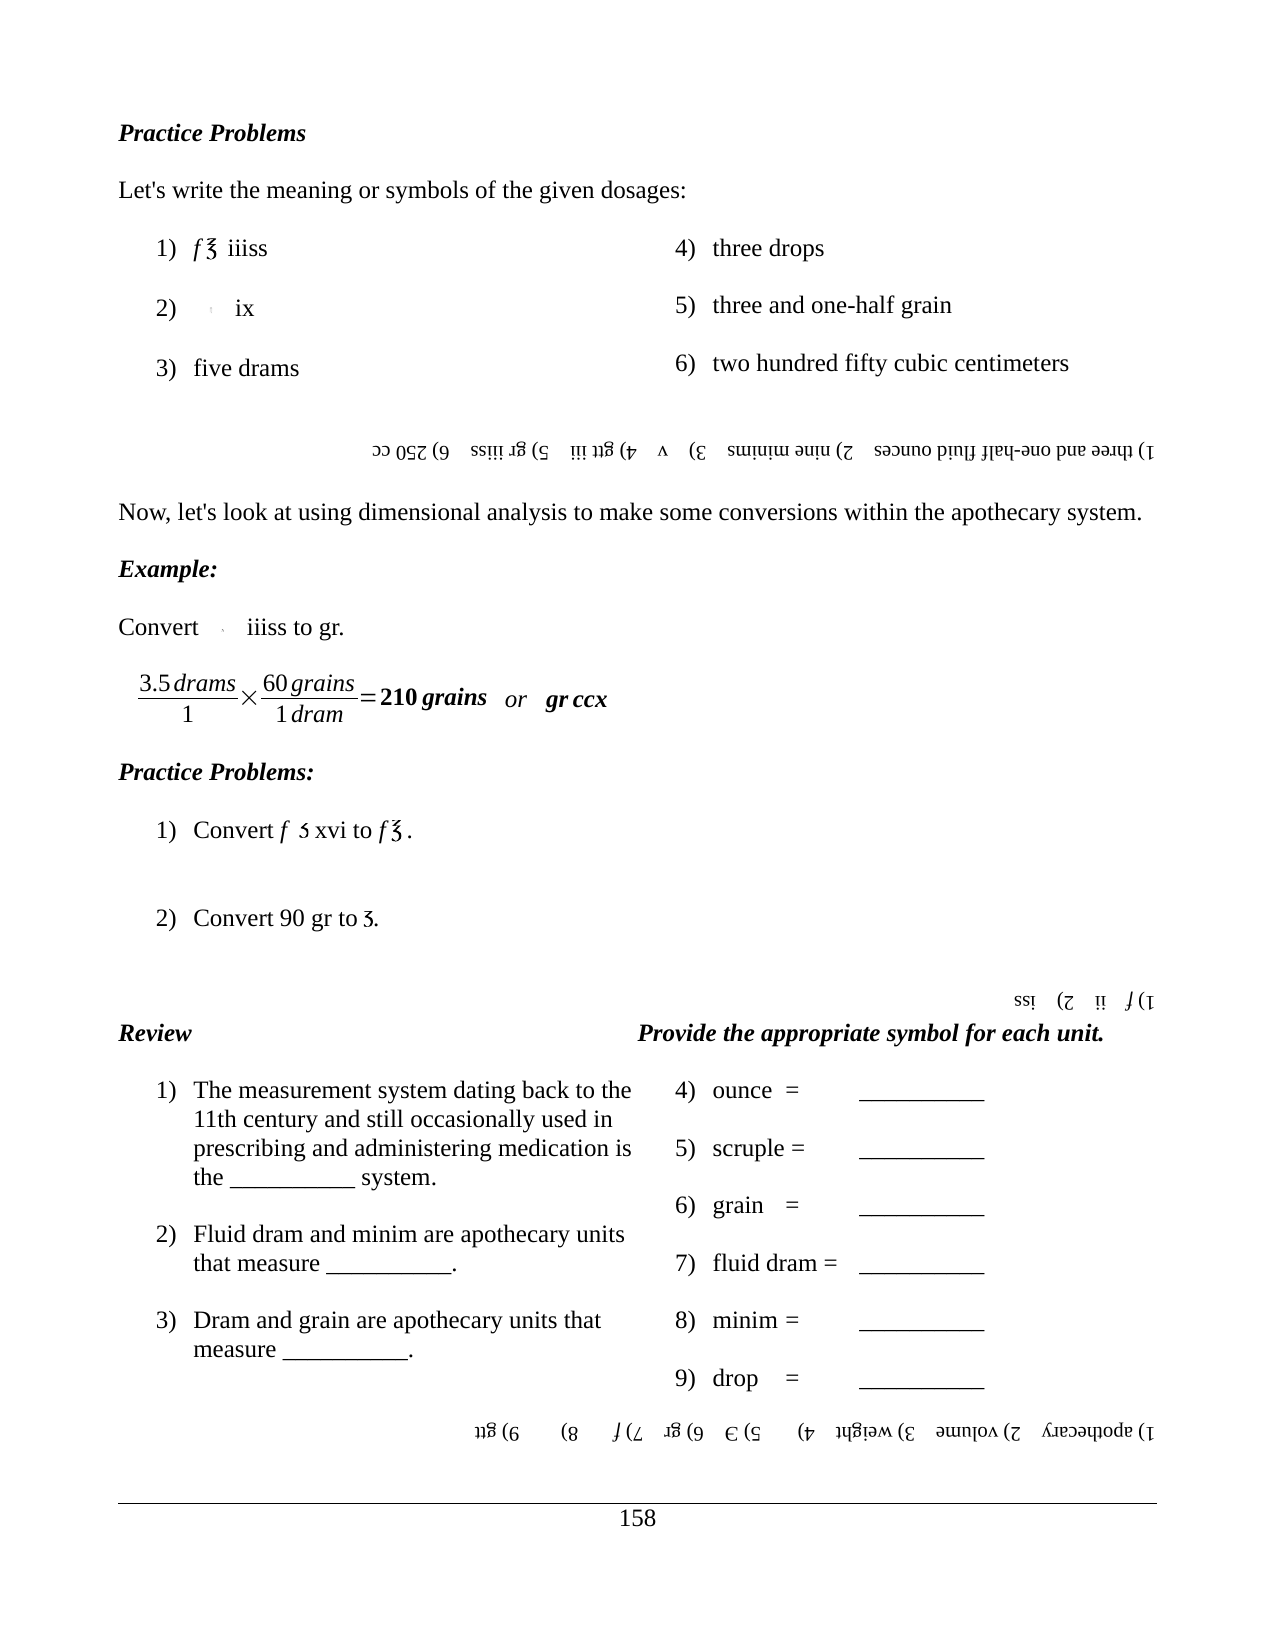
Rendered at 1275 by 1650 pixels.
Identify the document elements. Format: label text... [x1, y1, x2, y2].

text Let's write the meaning or symbols of the given dosages: [118, 176, 1157, 204]
list ounce = __________ [675, 1076, 1157, 1104]
list drop = __________ [675, 1363, 1157, 1392]
list ix [156, 293, 637, 324]
text Review [118, 1018, 637, 1047]
list three and one-half grain [675, 291, 1157, 319]
list Fluid dram and minim are apothecary units that measure __________. [156, 1219, 637, 1277]
text Convert iiiss to gr. [118, 612, 1157, 641]
text or [118, 669, 1157, 728]
list fluid dram = __________ [675, 1248, 1157, 1277]
picture [385, 820, 407, 846]
list grain = __________ [675, 1191, 1157, 1219]
list scruple = __________ [675, 1133, 1157, 1162]
text Practice Problems [118, 118, 1157, 147]
list f iiiss [156, 233, 637, 264]
list minim = __________ [675, 1306, 1157, 1334]
picture [363, 911, 373, 927]
list The measurement system dating back to the 11th century and still occasionally used in prescribing and administering medication is the __________ system. [156, 1076, 637, 1191]
picture [299, 823, 309, 838]
text Now, let's look at using dimensional analysis to make some conversions within the apothecary system. [118, 497, 1157, 526]
text Practice Problems: [118, 757, 1157, 786]
list five drams [156, 353, 637, 382]
list three drops [675, 233, 1157, 262]
list Convert 90 gr to . [156, 903, 1157, 932]
text Example: [118, 554, 1157, 583]
picture [200, 238, 222, 264]
picture [209, 305, 213, 316]
list Dram and grain are apothecary units that measure __________. [156, 1306, 637, 1363]
list two hundred fifty cubic centimeters [675, 348, 1157, 377]
list Convert f xvi to f. [156, 815, 1157, 846]
text Provide the appropriate symbol for each unit. [637, 1018, 1157, 1047]
